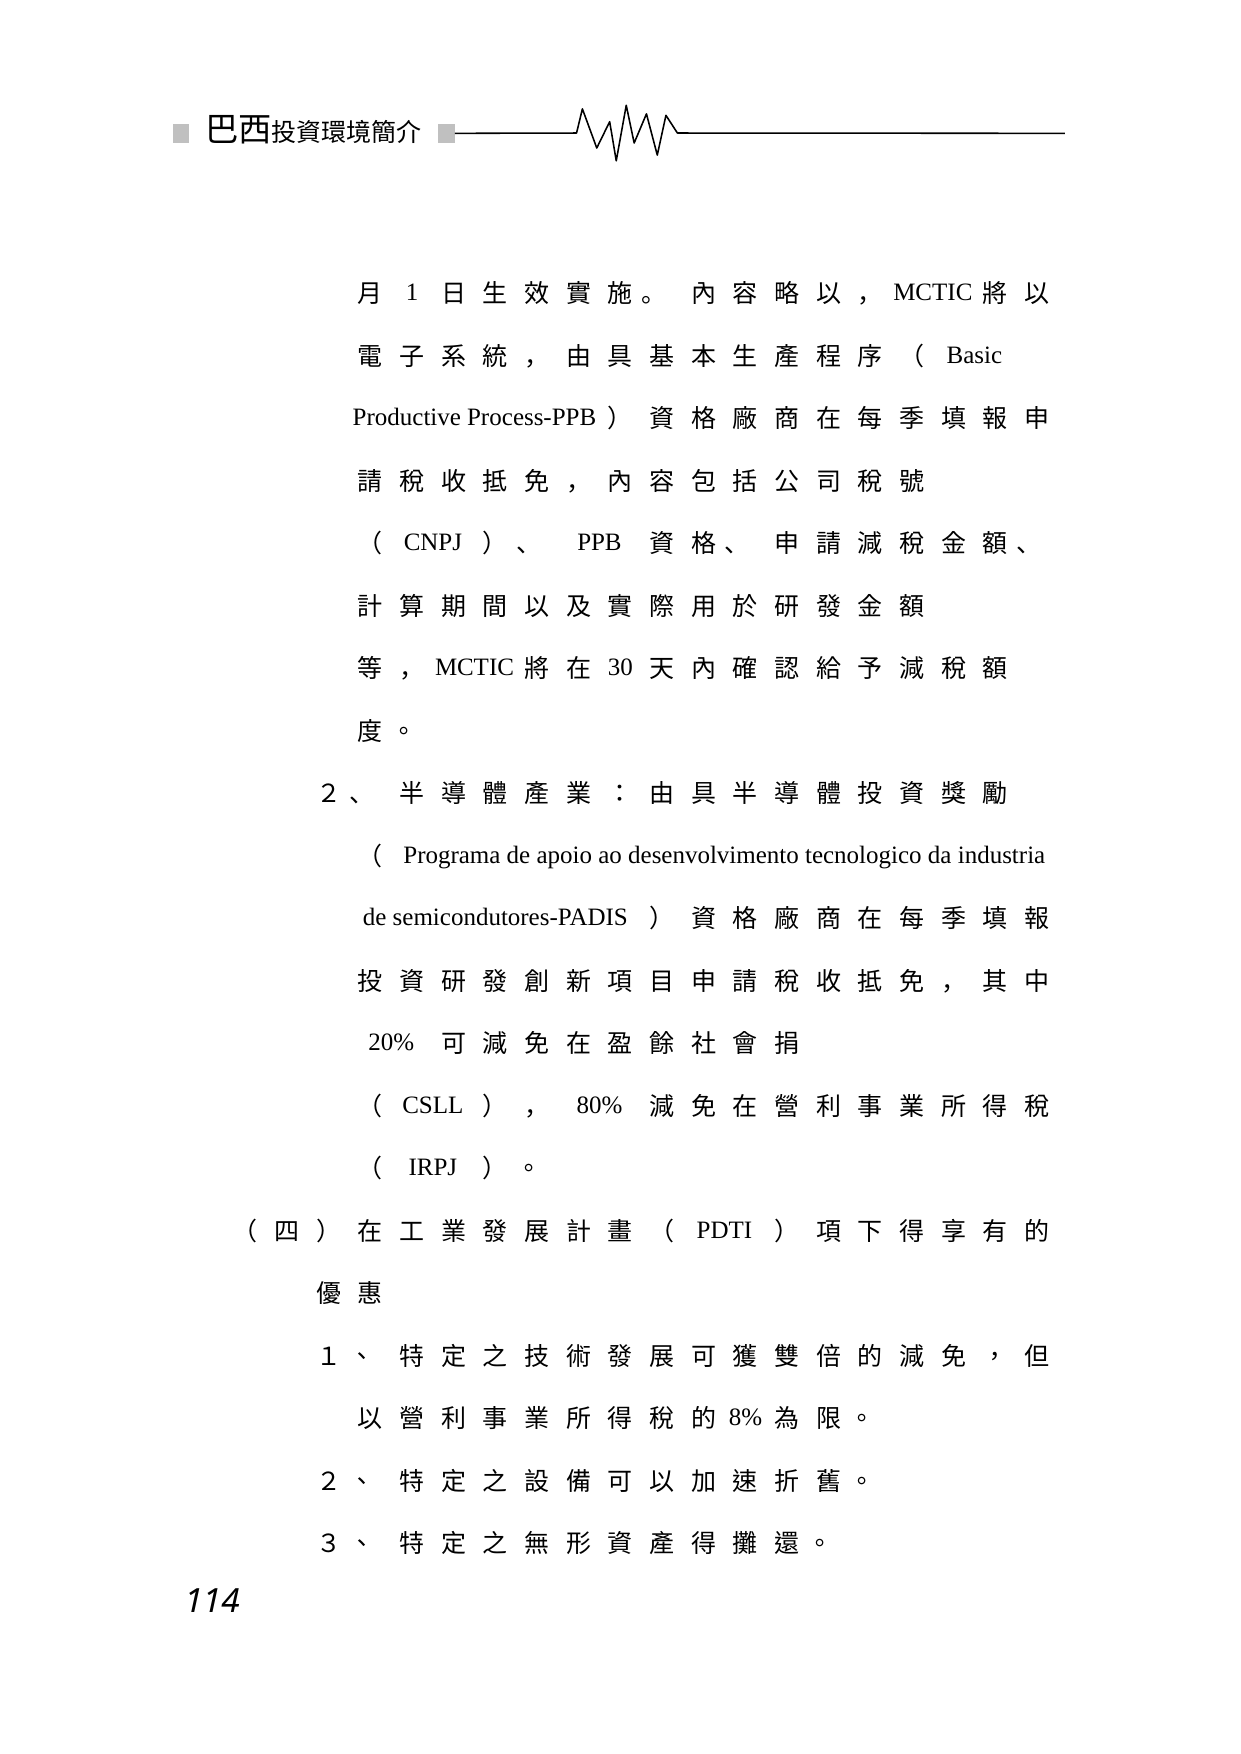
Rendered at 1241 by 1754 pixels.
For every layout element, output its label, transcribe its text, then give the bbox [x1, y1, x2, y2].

text （四）在工業發展計畫（PDTI）項下得享有的優惠 [207, 1188, 1058, 1313]
text 月1日生效實施。內容略以，MCTIC將以電子系統，由具基本生產程序（Basic Productive Process-PPB）資格廠商在每季填報申請稅收抵免，內容包括公司稅號（CNPJ）、PPB資格、申請減稅金額、計算期間以及實際用於研發金額等，MCTIC將在30天內確認給予減稅額度。 [281, 250, 1058, 750]
text ２、半導體產業：由具半導體投資獎勵（Programa de apoio ao desenvolvimento tecnologico da industria de semicondutores-PADIS）資格廠商在每季填報投資研發創新項目申請稅收抵免，其中20%可減免在盈餘社會捐（CSLL），80%減免在營利事業所得稅（IRPJ）。 [281, 750, 1058, 1188]
text １、特定之技術發展可獲雙倍的減免，但以營利事業所得稅的8%為限。 [281, 1313, 1058, 1438]
text ２、特定之設備可以加速折舊。 [281, 1438, 1058, 1500]
text ３、特定之無形資產得攤還。 [281, 1500, 1058, 1563]
